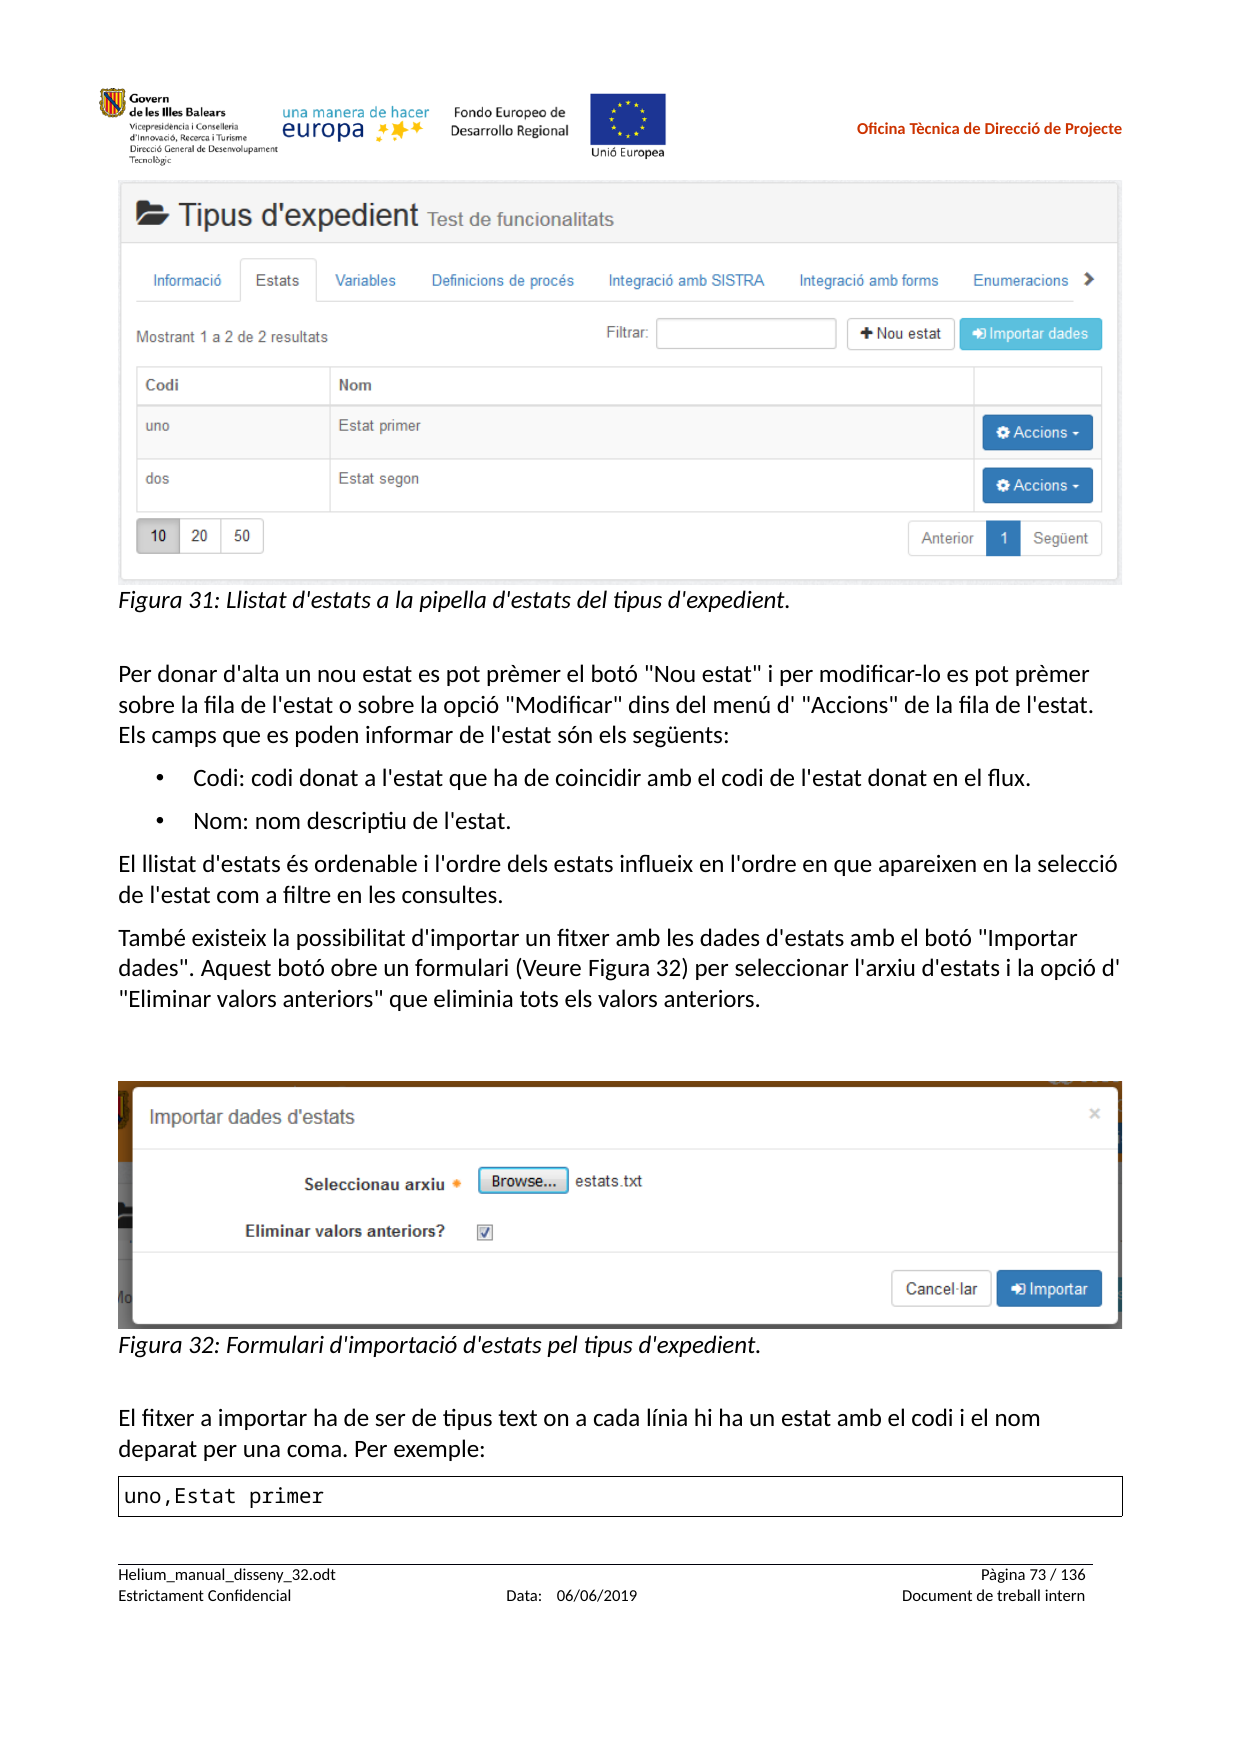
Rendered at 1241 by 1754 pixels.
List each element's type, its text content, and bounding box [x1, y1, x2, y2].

text El fitxer a importar ha de ser de tipus text on a cada línia hi ha un estat amb el codi i el nom deparat per una coma. Per exemple: [118, 1402, 1122, 1463]
picture [118, 180, 1123, 585]
text Per donar d'alta un nou estat es pot prèmer el botó "Nou estat" i per modificar-lo es pot prèmer sobre la fila de l'estat o sobre la opció "Modificar" dins del menú d' "Accions" de la fila de l'estat. Els camps que es poden informar de l'estat són els següents: [118, 658, 1122, 750]
text Figura 31: Llistat d'estats a la pipella d'estats del tipus d'expedient. [118, 585, 1122, 615]
list Nom: nom descriptiu de l'estat. [156, 805, 1122, 836]
picture [118, 1081, 1123, 1329]
list Codi: codi donat a l'estat que ha de coincidir amb el codi de l'estat donat en el flux. [156, 762, 1122, 793]
text El llistat d'estats és ordenable i l'ordre dels estats influeix en l'ordre en que apareixen en la selecció de l'estat com a filtre en les consultes. [118, 848, 1122, 909]
text Figura 32: Formulari d'importació d'estats pel tipus d'expedient. [118, 1329, 1122, 1359]
table_header uno,Estat primer [119, 1477, 1122, 1516]
picture [99, 87, 668, 166]
text També existeix la possibilitat d'importar un fitxer amb les dades d'estats amb el botó "Importar dades". Aquest botó obre un formulari (Veure Figura 32) per seleccionar l'arxiu d'estats i la opció d' "Eliminar valors anteriors" que eliminia tots els valors anteriors. [118, 922, 1122, 1013]
